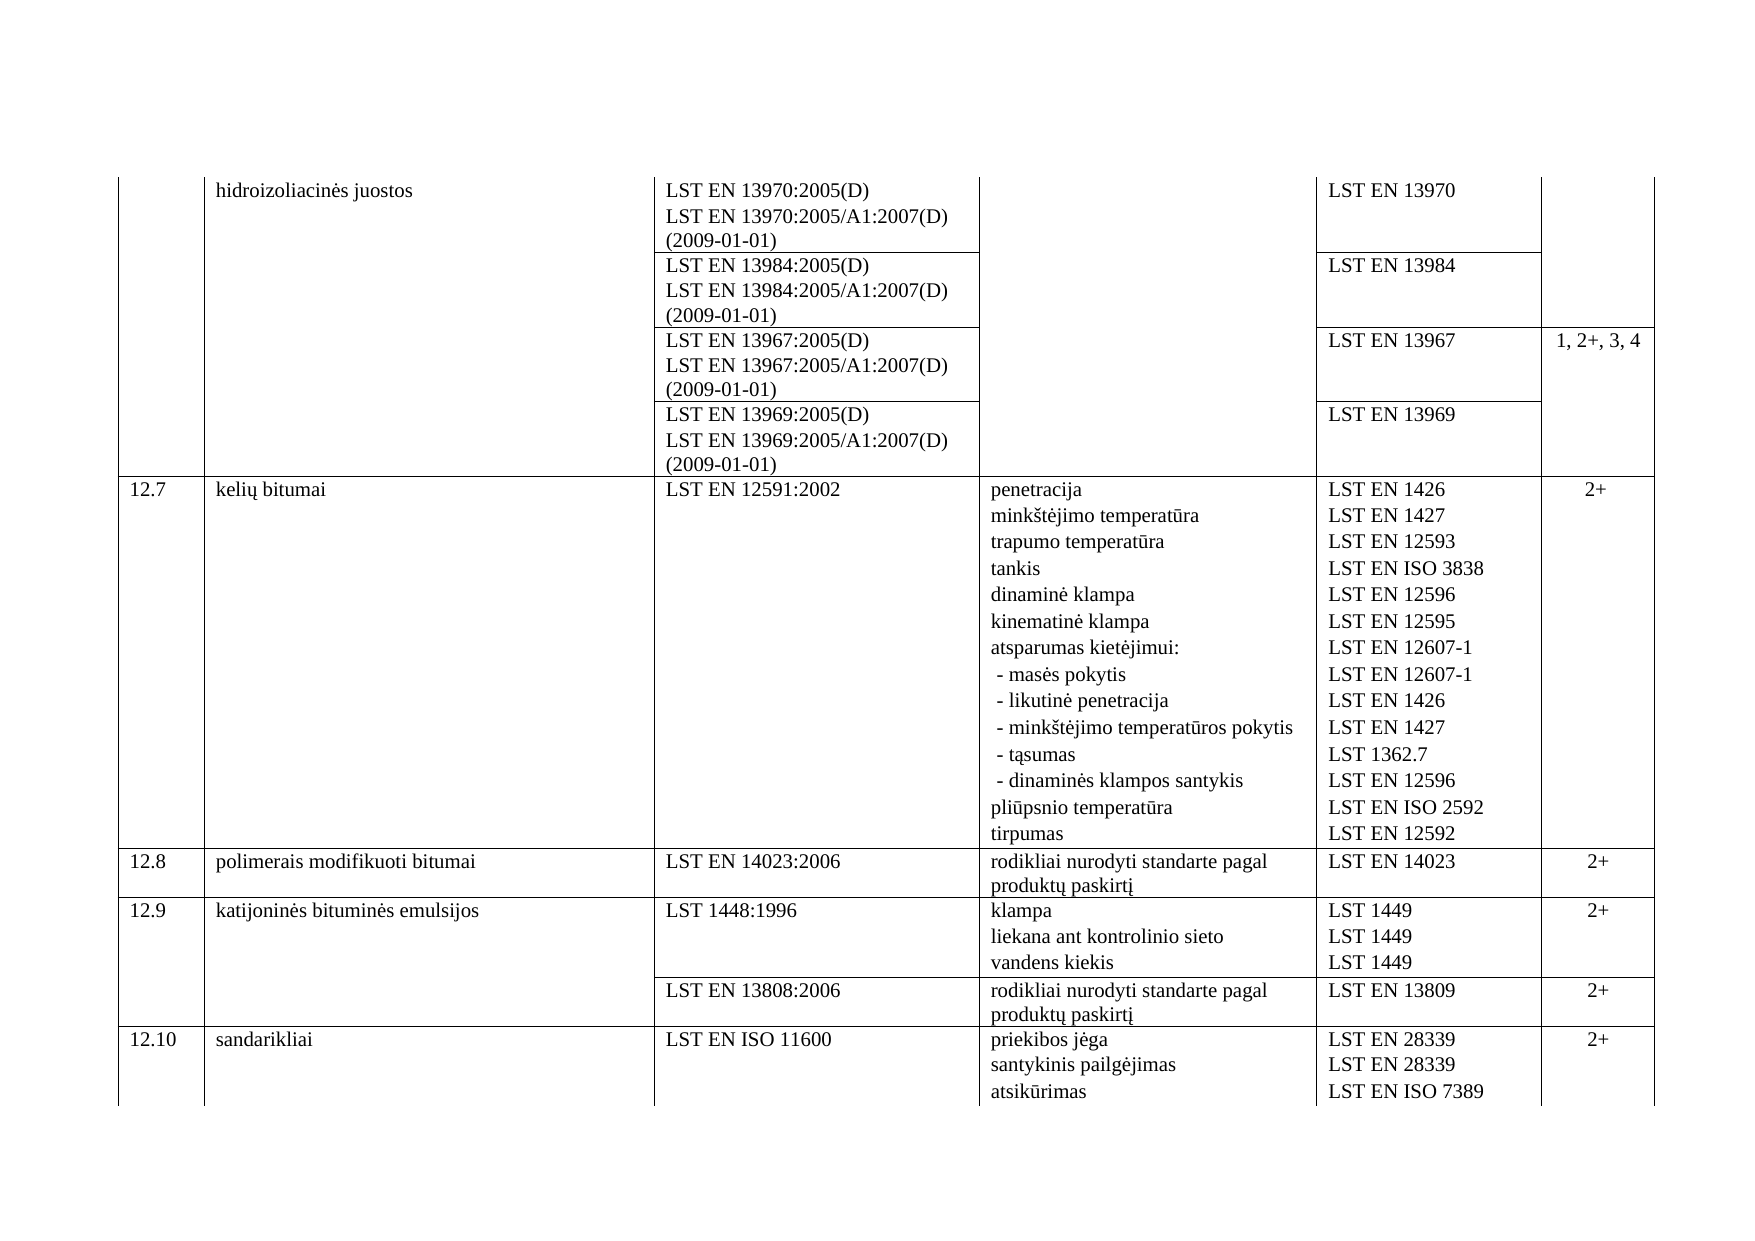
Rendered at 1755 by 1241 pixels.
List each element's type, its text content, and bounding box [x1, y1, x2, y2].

table_cell [119, 582, 204, 609]
table_cell [980, 252, 1316, 278]
table_cell [655, 1079, 979, 1106]
table_cell LST EN 28339 [1317, 1053, 1541, 1079]
table_cell [655, 924, 979, 950]
table_cell rodikliai nurodyti standarte pagal produktų paskirtį [980, 978, 1316, 1026]
table_cell [1317, 279, 1541, 327]
table_cell [1542, 742, 1654, 768]
table_cell [205, 821, 654, 848]
table_cell [205, 353, 654, 401]
table_cell [655, 662, 979, 688]
table_cell [1542, 556, 1654, 582]
table_cell [980, 204, 1316, 252]
table_cell pliūpsnio temperatūra [980, 795, 1316, 821]
table_cell [1542, 795, 1654, 821]
table_cell trapumo temperatūra [980, 529, 1316, 556]
table_cell LST EN 1427 [1317, 503, 1541, 529]
table_cell priekibos jėga [980, 1027, 1316, 1052]
table_cell LST EN 12596 [1317, 582, 1541, 609]
table_cell LST 1362.7 [1317, 742, 1541, 768]
table_cell - minkštėjimo temperatūros pokytis [980, 715, 1316, 742]
table_cell [119, 529, 204, 556]
table_cell [1542, 503, 1654, 529]
table_cell 12.8 [119, 849, 204, 897]
table_cell [119, 428, 204, 476]
table_cell [205, 556, 654, 582]
table_cell LST EN 14023:2006 [655, 849, 979, 897]
table_cell [205, 1079, 654, 1106]
table_cell LST 1449 [1317, 898, 1541, 923]
table_cell [205, 662, 654, 688]
table_cell [1542, 252, 1654, 278]
table_cell [655, 556, 979, 582]
table_cell santykinis pailgėjimas [980, 1053, 1316, 1079]
table_cell [205, 401, 654, 428]
table_cell [980, 401, 1316, 428]
table_cell [119, 401, 204, 428]
table_cell [119, 924, 204, 950]
table_cell LST EN 12592 [1317, 821, 1541, 848]
table_cell [655, 768, 979, 795]
table_cell LST EN 13970:2005(D) [655, 177, 979, 204]
table_cell [119, 327, 204, 353]
table_cell LST EN 12595 [1317, 609, 1541, 635]
table_cell [119, 177, 204, 204]
table_cell [980, 279, 1316, 327]
table_cell - tąsumas [980, 742, 1316, 768]
table_cell vandens kiekis [980, 950, 1316, 977]
table_cell [1542, 401, 1654, 428]
table_cell [1542, 689, 1654, 715]
table_cell [205, 609, 654, 635]
table_cell [205, 279, 654, 327]
table_cell LST EN 28339 [1317, 1027, 1541, 1052]
table_cell [119, 204, 204, 252]
table_cell [1542, 279, 1654, 327]
table_cell LST EN 13969 [1317, 402, 1541, 428]
table_cell LST EN 12607-1 [1317, 662, 1541, 688]
table_cell LST EN 13984:2005(D) [655, 253, 979, 278]
table_cell [1542, 924, 1654, 950]
table_cell [205, 689, 654, 715]
table_cell rodikliai nurodyti standarte pagal produktų paskirtį [980, 849, 1316, 897]
table_cell [1542, 1079, 1654, 1106]
table_cell 1, 2+, 3, 4 [1542, 328, 1654, 353]
table_cell LST EN 14023 [1317, 849, 1541, 897]
table_cell - dinaminės klampos santykis [980, 768, 1316, 795]
table_cell [205, 795, 654, 821]
table_cell [1317, 428, 1541, 476]
table_cell [1542, 821, 1654, 848]
table_cell LST EN ISO 2592 [1317, 795, 1541, 821]
table_cell 2+ [1542, 1027, 1654, 1052]
table_cell kelių bitumai [205, 477, 654, 502]
table_cell atsparumas kietėjimui: [980, 635, 1316, 662]
table_cell 12.9 [119, 898, 204, 923]
table_cell LST EN 13967 [1317, 328, 1541, 353]
table_cell [655, 742, 979, 768]
table_cell katijoninės bituminės emulsijos [205, 898, 654, 923]
table_cell tankis [980, 556, 1316, 582]
table_cell minkštėjimo temperatūra [980, 503, 1316, 529]
table_cell [205, 252, 654, 278]
table_cell [119, 662, 204, 688]
table_cell polimerais modifikuoti bitumai [205, 849, 654, 897]
table_cell - masės pokytis [980, 662, 1316, 688]
table_cell [205, 1053, 654, 1079]
table_cell 2+ [1542, 849, 1654, 897]
table_cell kinematinė klampa [980, 609, 1316, 635]
table_cell [119, 609, 204, 635]
table_cell [119, 252, 204, 278]
table_cell [205, 768, 654, 795]
table_cell [1317, 353, 1541, 401]
table_cell LST EN 13984 [1317, 253, 1541, 278]
table_cell 12.7 [119, 477, 204, 502]
table_cell [119, 977, 204, 1026]
table_cell LST EN 13809 [1317, 978, 1541, 1026]
table_cell [655, 503, 979, 529]
table_cell [655, 689, 979, 715]
table_cell LST EN 13970 [1317, 177, 1541, 204]
table_cell 12.10 [119, 1027, 204, 1052]
table_cell LST EN 13967:2005/A1:2007(D)(2009-01-01) [655, 353, 979, 401]
table_cell [1542, 353, 1654, 401]
table_cell [1542, 529, 1654, 556]
table_cell LST EN 12596 [1317, 768, 1541, 795]
table_cell LST EN 12607-1 [1317, 635, 1541, 662]
table_cell [980, 428, 1316, 476]
table_cell [119, 635, 204, 662]
table_cell LST EN ISO 11600 [655, 1027, 979, 1052]
table_cell [655, 795, 979, 821]
table_cell [1542, 635, 1654, 662]
table_cell [655, 821, 979, 848]
table_cell [980, 353, 1316, 401]
table_cell LST EN 12591:2002 [655, 477, 979, 502]
table_cell LST EN 13808:2006 [655, 978, 979, 1026]
table_cell atsikūrimas [980, 1079, 1316, 1106]
table_cell [205, 742, 654, 768]
table_cell 2+ [1542, 477, 1654, 502]
table_cell LST EN 1426 [1317, 477, 1541, 502]
table_cell liekana ant kontrolinio sieto [980, 924, 1316, 950]
table_cell hidroizoliacinės juostos [205, 177, 654, 204]
table_cell LST EN 13969:2005(D) [655, 402, 979, 428]
table_cell [1542, 177, 1654, 204]
table_cell [1542, 662, 1654, 688]
table_cell [1542, 950, 1654, 977]
table_cell LST EN 13967:2005(D) [655, 328, 979, 353]
table_cell LST EN 1427 [1317, 715, 1541, 742]
table_cell [119, 353, 204, 401]
table_cell [655, 609, 979, 635]
table_cell [205, 529, 654, 556]
table_cell [1542, 204, 1654, 252]
table_cell LST EN ISO 3838 [1317, 556, 1541, 582]
table_cell [205, 204, 654, 252]
table_cell [205, 582, 654, 609]
table_cell [980, 177, 1316, 204]
table_cell [119, 1079, 204, 1106]
table_cell [655, 582, 979, 609]
table_cell 2+ [1542, 898, 1654, 923]
table_cell sandarikliai [205, 1027, 654, 1052]
table_cell [205, 503, 654, 529]
table_cell [1542, 768, 1654, 795]
table_cell [1542, 715, 1654, 742]
table_cell klampa [980, 898, 1316, 923]
table_cell [119, 503, 204, 529]
table_cell [655, 950, 979, 977]
table_cell [205, 950, 654, 977]
table_cell [119, 689, 204, 715]
table_cell [119, 950, 204, 977]
table_cell [655, 635, 979, 662]
table_cell 2+ [1542, 978, 1654, 1026]
table_cell [980, 327, 1316, 353]
table_cell [655, 715, 979, 742]
table_cell [119, 1053, 204, 1079]
table_cell [205, 977, 654, 1026]
table_cell [205, 327, 654, 353]
table_cell [119, 795, 204, 821]
table_cell LST EN 13969:2005/A1:2007(D) (2009-01-01) [655, 428, 979, 476]
table_cell [119, 742, 204, 768]
table_cell [1317, 204, 1541, 252]
table_cell - likutinė penetracija [980, 689, 1316, 715]
table_cell [205, 715, 654, 742]
table_cell [205, 924, 654, 950]
table_cell LST EN 13984:2005/A1:2007(D) (2009-01-01) [655, 279, 979, 327]
table_cell [1542, 609, 1654, 635]
table_cell [119, 715, 204, 742]
table_cell [1542, 582, 1654, 609]
table_cell LST EN ISO 7389 [1317, 1079, 1541, 1106]
table_cell [655, 1053, 979, 1079]
table_cell [119, 768, 204, 795]
table_cell LST EN 13970:2005/A1:2007(D) (2009-01-01) [655, 204, 979, 252]
table_cell tirpumas [980, 821, 1316, 848]
table_cell LST EN 1426 [1317, 689, 1541, 715]
table_cell [119, 556, 204, 582]
table_cell LST EN 12593 [1317, 529, 1541, 556]
table_cell LST 1449 [1317, 950, 1541, 977]
table_cell dinaminė klampa [980, 582, 1316, 609]
table_cell [655, 529, 979, 556]
table_cell LST 1448:1996 [655, 898, 979, 923]
table_cell LST 1449 [1317, 924, 1541, 950]
table_cell [119, 821, 204, 848]
table_cell penetracija [980, 477, 1316, 502]
table_cell [205, 428, 654, 476]
table_cell [205, 635, 654, 662]
table_cell [119, 279, 204, 327]
table_cell [1542, 1053, 1654, 1079]
table_cell [1542, 428, 1654, 476]
